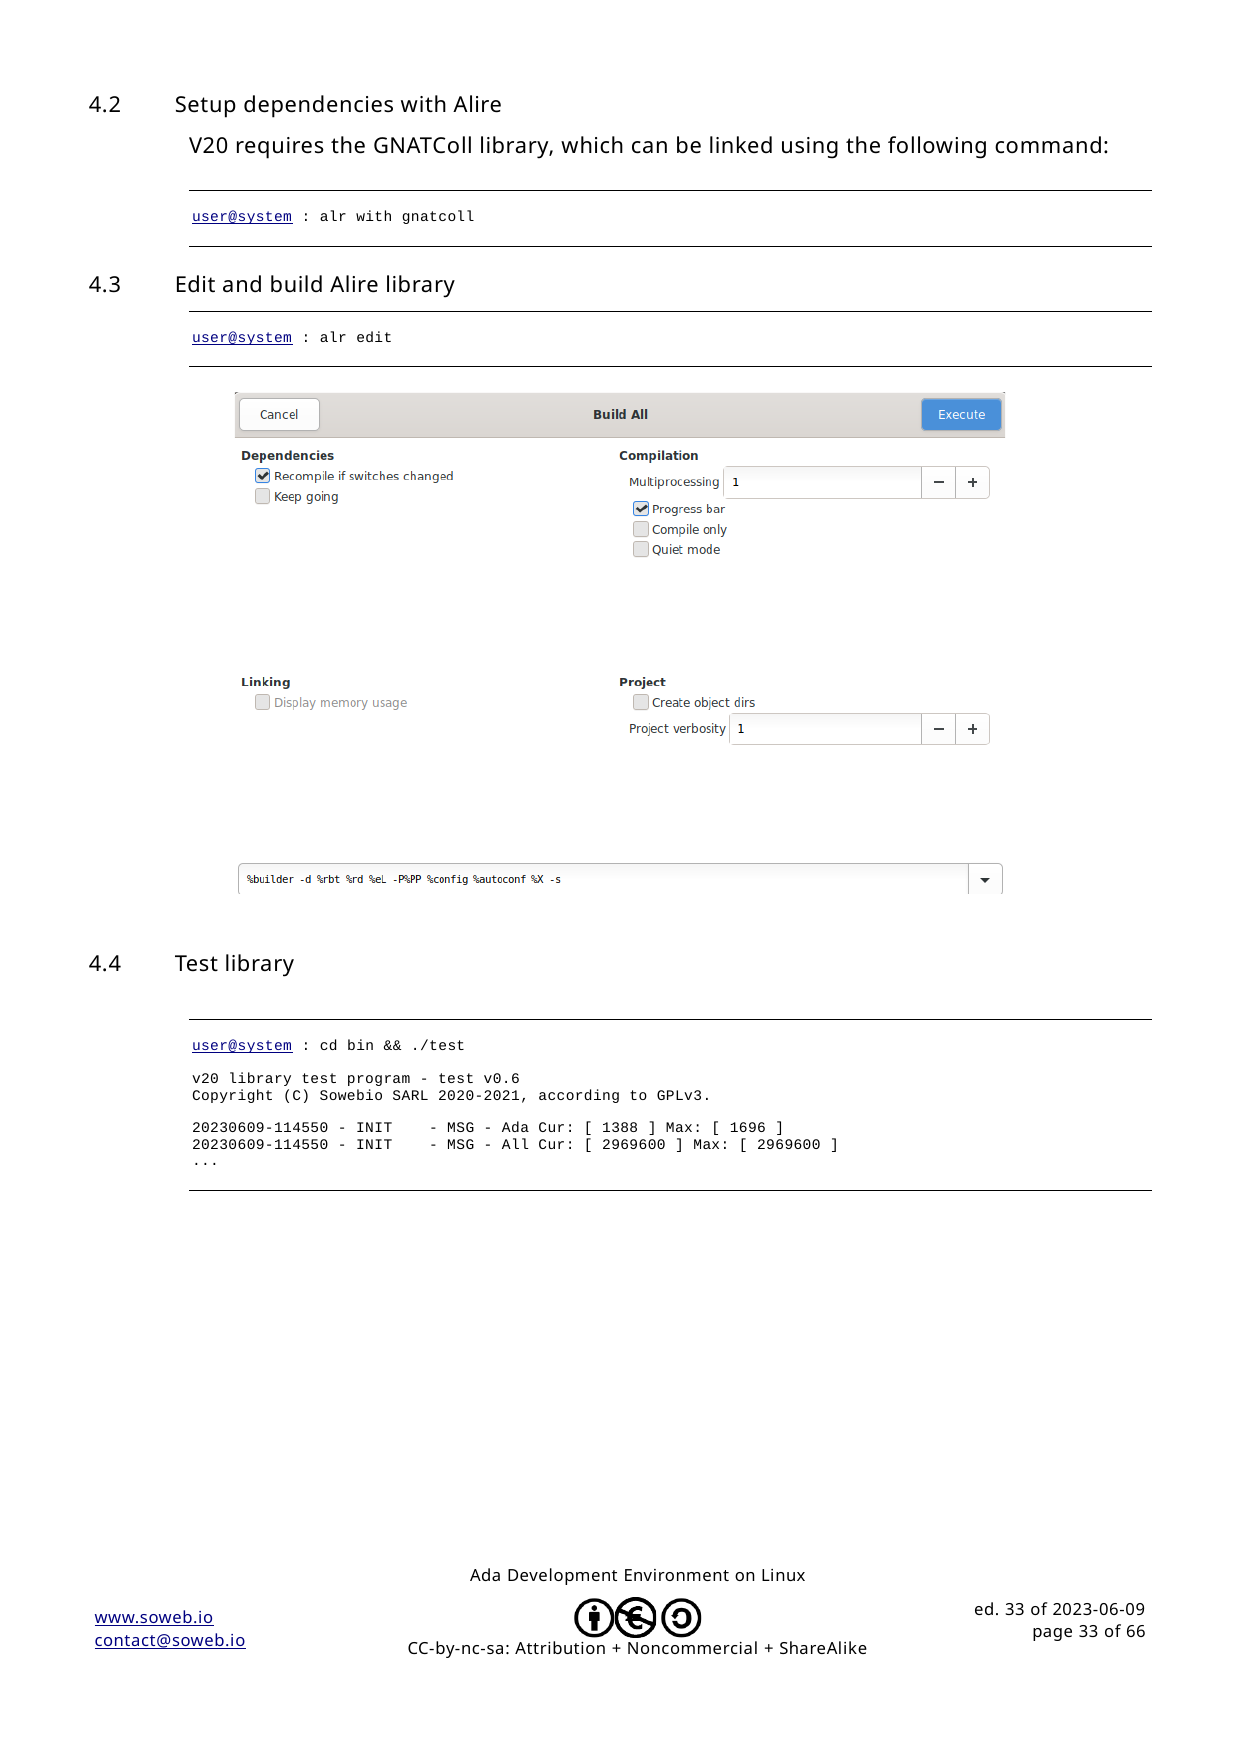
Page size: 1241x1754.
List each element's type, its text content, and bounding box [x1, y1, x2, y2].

list Copyright (C) Sowebio SARL 2020-2021, according to GPLv3. [189, 1085, 1152, 1104]
subtitle Setup dependencies with Alire [88, 88, 1152, 118]
picture [234, 392, 1006, 894]
text V20 requires the GNATColl library, which can be linked using the following command: [189, 130, 1152, 160]
list 20230609-114550 - INIT - MSG - Ada Cur: [ 1388 ] Max: [ 1696 ] [189, 1118, 1152, 1134]
subtitle Edit and build Alire library [88, 269, 1152, 299]
picture [660, 1597, 702, 1638]
list user@system : alr with gnatcoll [189, 191, 1152, 246]
list user@system : cd bin && ./test v20 library test program - test v0.6 [189, 1020, 1152, 1085]
subtitle Test library [88, 947, 1152, 977]
list 20230609-114550 - INIT - MSG - All Cur: [ 2969600 ] Max: [ 2969600 ] ... [189, 1134, 1152, 1170]
list user@system : alr edit [189, 312, 1152, 366]
picture [573, 1597, 657, 1638]
